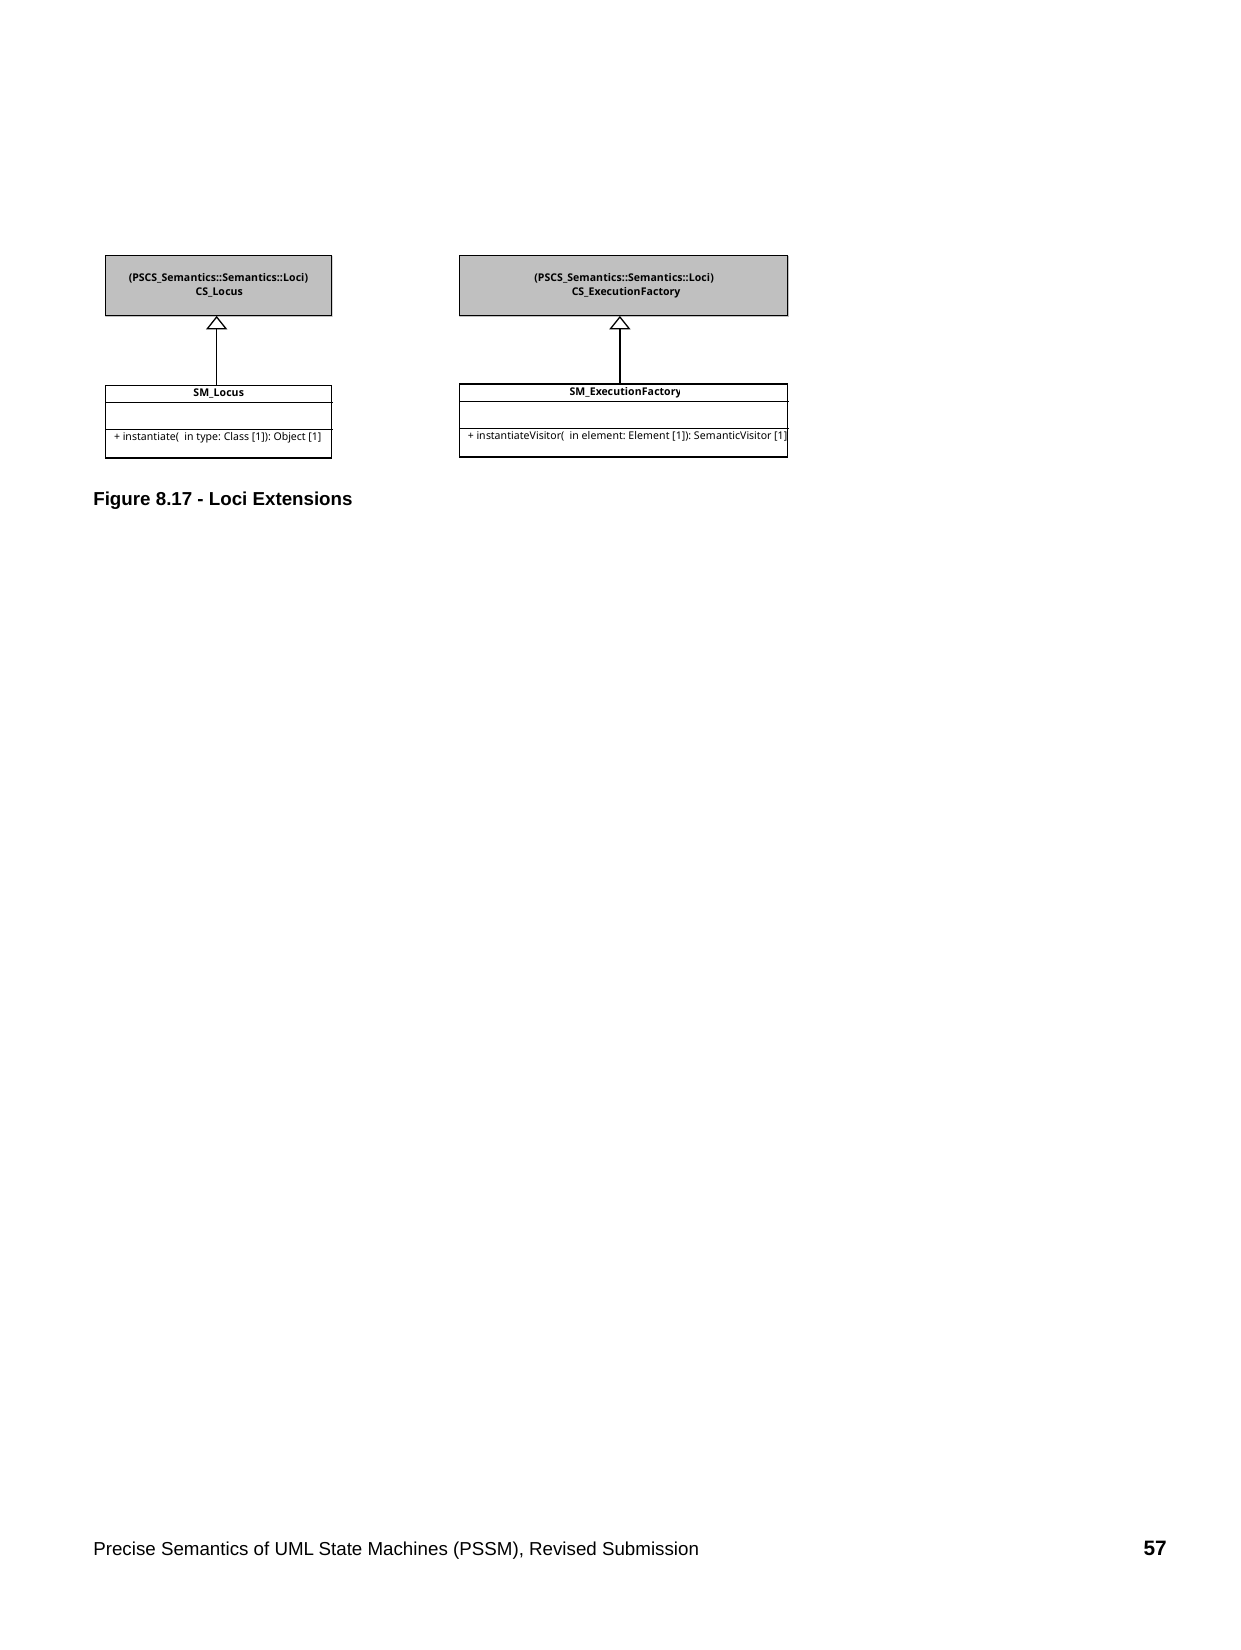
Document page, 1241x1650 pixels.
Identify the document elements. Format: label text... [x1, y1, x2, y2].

text Figure 8.17 - Loci Extensions [93, 487, 903, 509]
